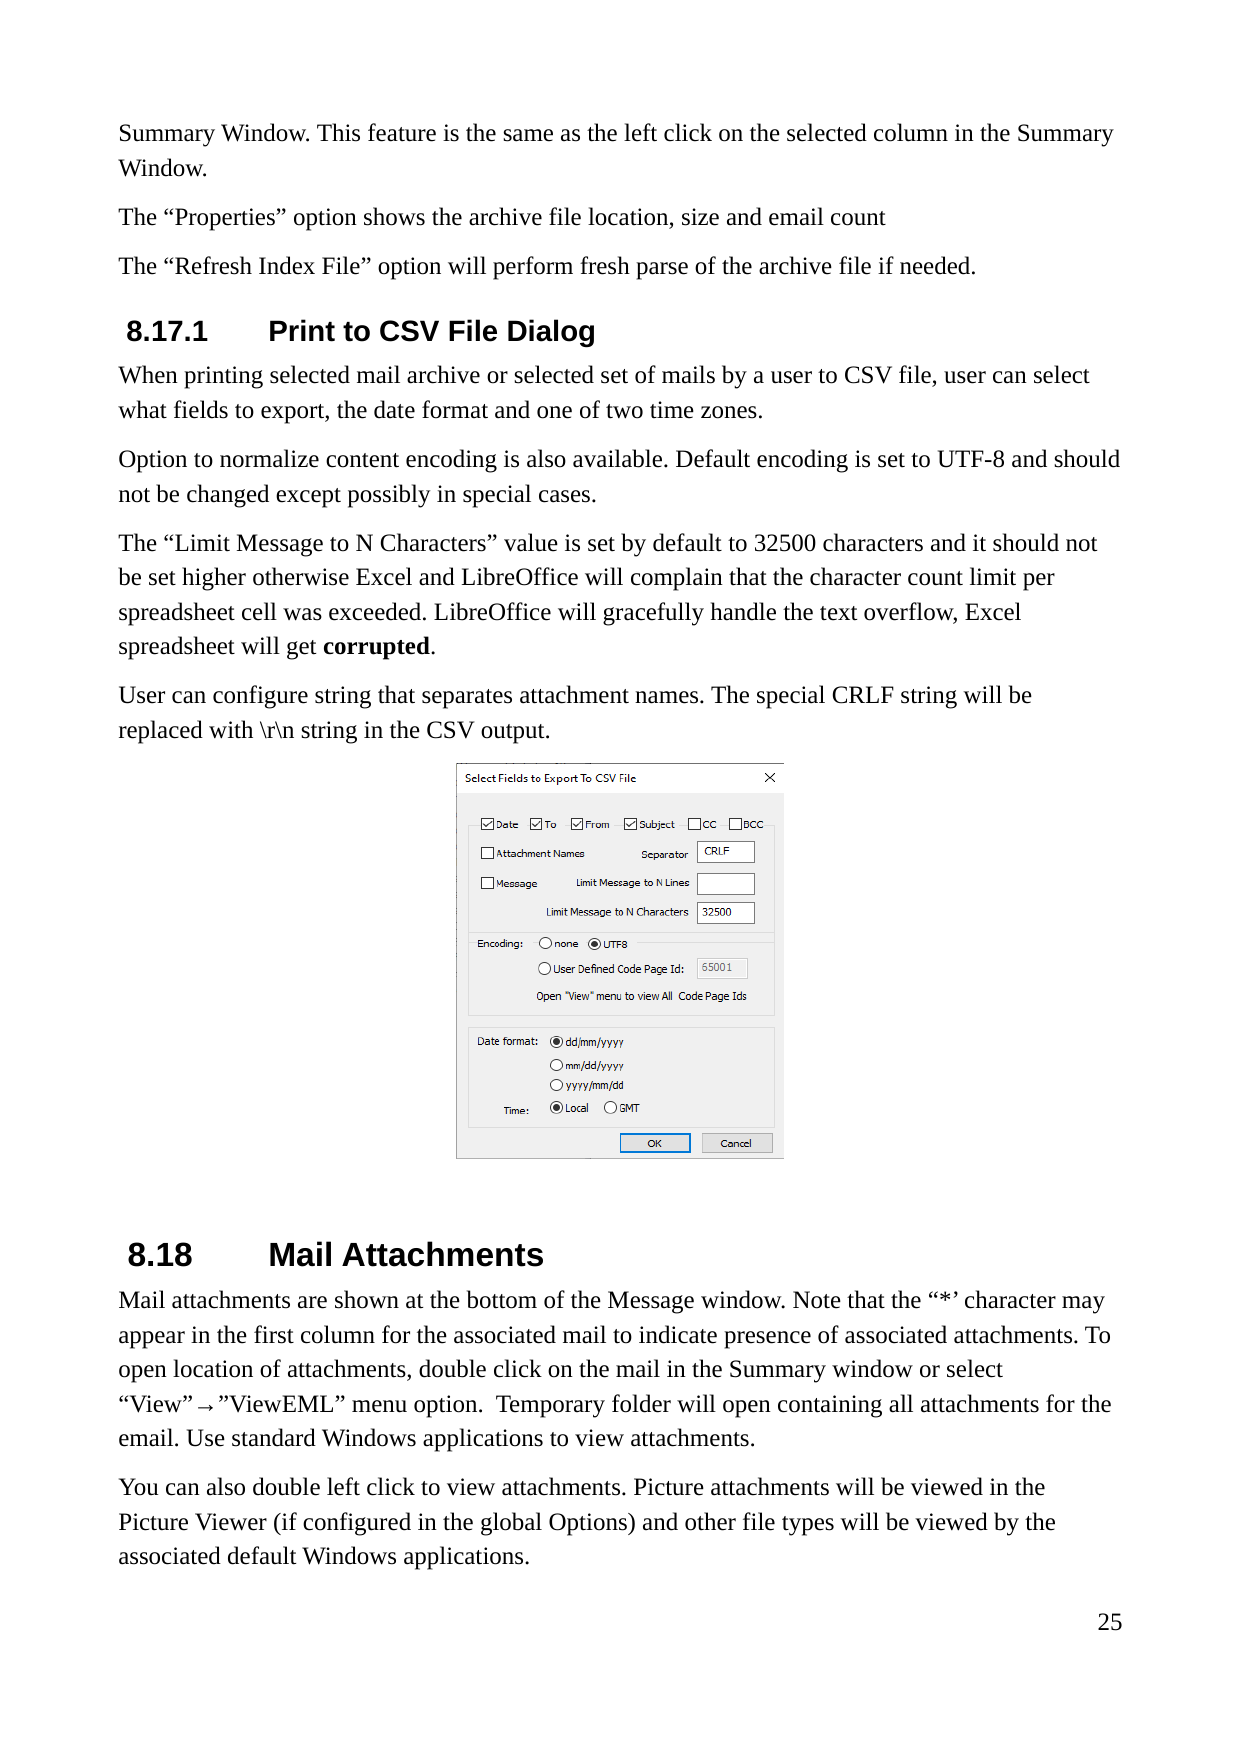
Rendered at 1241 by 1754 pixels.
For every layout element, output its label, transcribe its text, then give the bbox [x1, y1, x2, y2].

text The “Properties” option shows the archive file location, size and email count [118, 202, 1122, 230]
text Option to normalize content encoding is also available. Default encoding is set to UTF-8 and should not be changed except possibly in special cases. [118, 444, 1122, 507]
picture [456, 763, 784, 1159]
subtitle Mail Attachments [118, 1234, 1122, 1273]
subtitle Print to CSV File Dialog [118, 314, 1122, 348]
text You can also double left click to view attachments. Picture attachments will be viewed in the Picture Viewer (if configured in the global Options) and other file types will be viewed by the associated default Windows applications. [118, 1472, 1122, 1570]
text The “Refresh Index File” option will perform fresh parse of the archive file if needed. [118, 251, 1122, 279]
text Summary Window. This feature is the same as the left click on the selected column in the Summary Window. [118, 118, 1122, 181]
text User can configure string that separates attachment names. The special CRLF string will be replaced with \r\n string in the CSV output. [118, 680, 1122, 743]
text The “Limit Message to N Characters” value is set by default to 32500 characters and it should not be set higher otherwise Excel and LibreOffice will complain that the character count limit per spreadsheet cell was exceeded. LibreOffice will gracefully handle the text overflow, Excel spreadsheet will get corrupted. [118, 528, 1122, 660]
text Mail attachments are shown at the bottom of the Message window. Note that the “*’ character may appear in the first column for the associated mail to indicate presence of associated attachments. To open location of attachments, double click on the mail in the Summary window or select “View”→”ViewEML” menu option. Temporary folder will open containing all attachments for the email. Use standard Windows applications to view attachments. [118, 1286, 1122, 1452]
text When printing selected mail archive or selected set of mails by a user to CSV file, user can select what fields to export, the date format and one of two time zones. [118, 361, 1122, 424]
